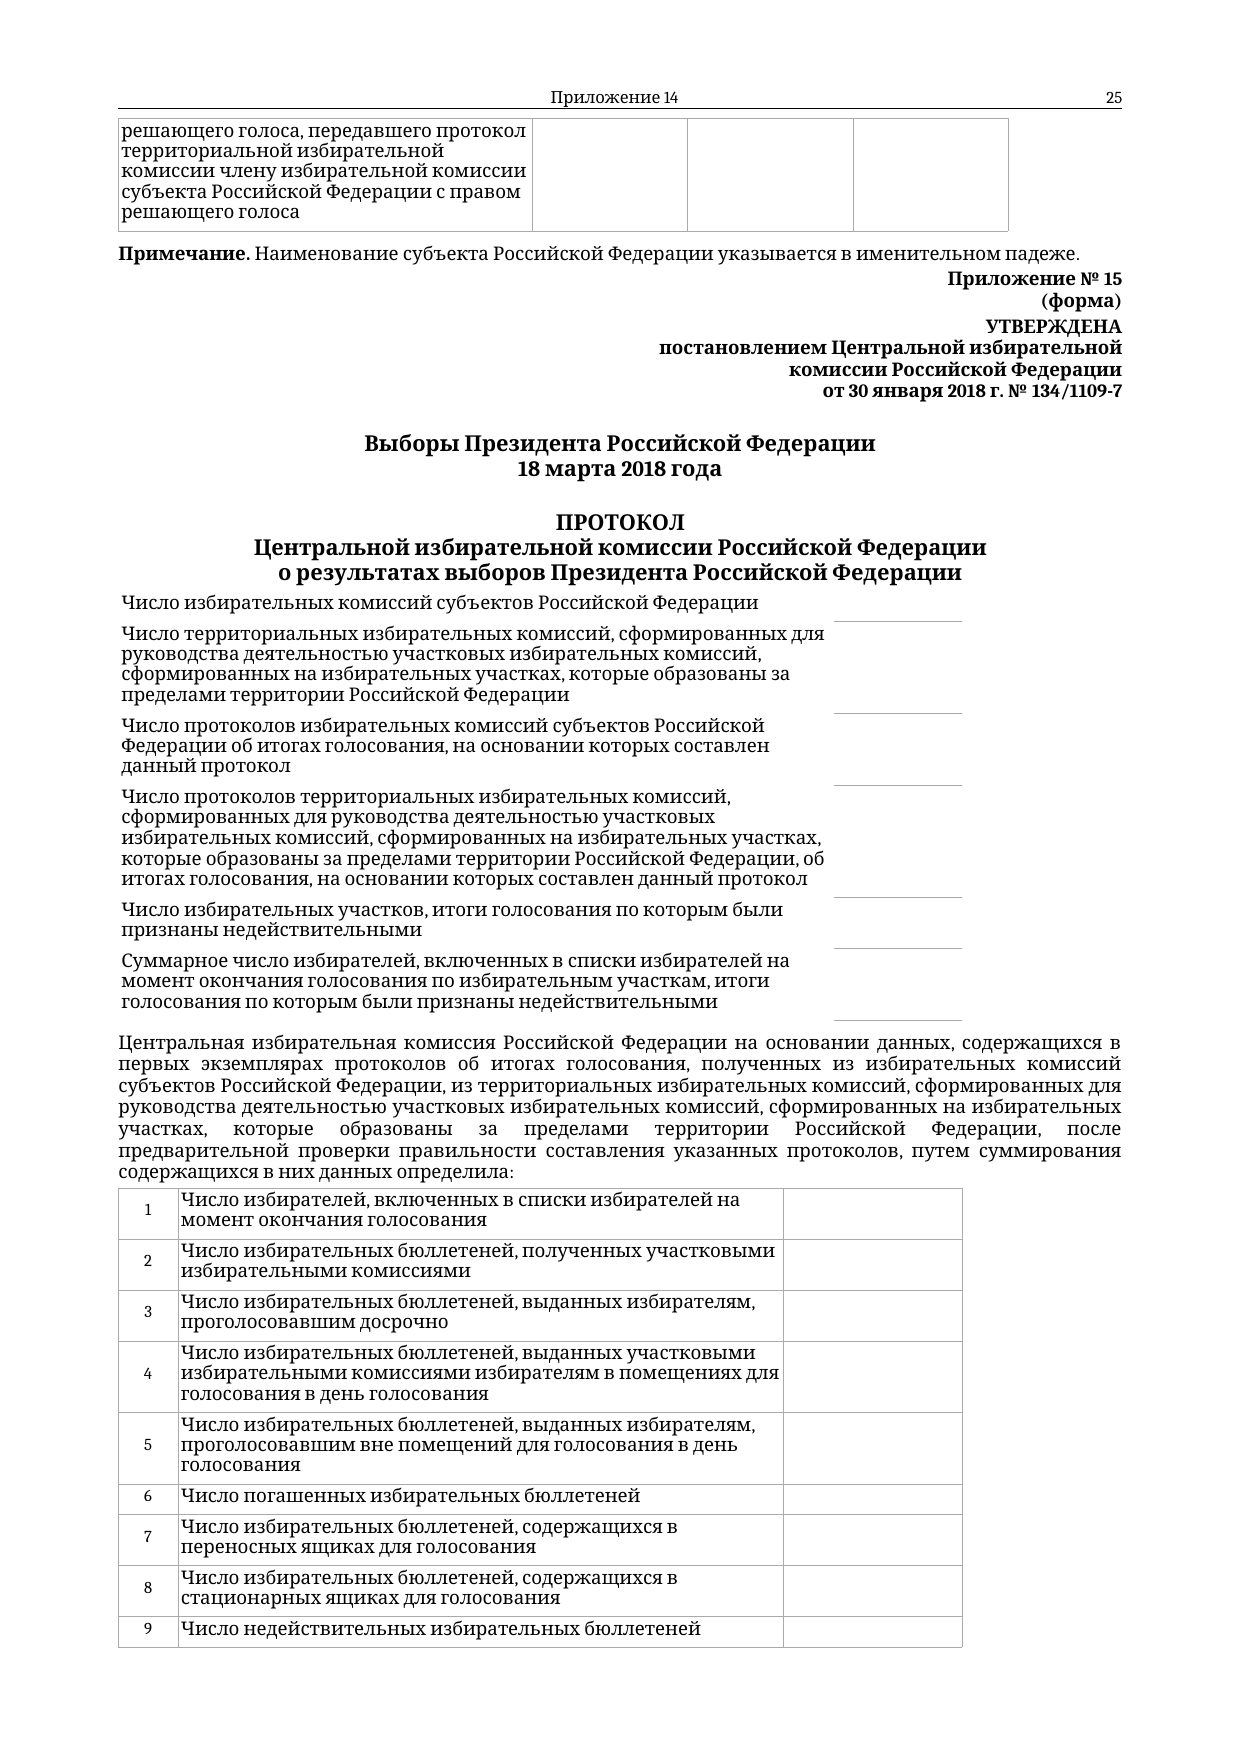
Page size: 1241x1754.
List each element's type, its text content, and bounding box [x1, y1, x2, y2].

table_header 1 [119, 1189, 178, 1238]
table_cell 5 [119, 1413, 178, 1484]
table_cell [854, 119, 1008, 231]
text УТВЕРЖДЕНА постановлением Центральной избирательной комиссии Российской Федерации от 30 января 2018 г. № 134/1109-7 [118, 316, 1122, 402]
table_cell [834, 714, 962, 784]
subtitle ПРОТОКОЛ Центральной избирательной комиссии Российской Федерации о результатах выборов Президента Российской Федерации [118, 511, 1122, 586]
table_header Число избирателей, включенных в списки избирателей на момент окончания голосования [179, 1189, 783, 1238]
text Примечание. Наименование субъекта Российской Федерации указывается в именительном падеже. [118, 243, 1122, 265]
table_cell [784, 1413, 962, 1484]
table_cell 8 [119, 1566, 178, 1616]
table_cell Число избирательных бюллетеней, содержащихся в стационарных ящиках для голосования [179, 1566, 783, 1616]
table_cell Число погашенных избирательных бюллетеней [179, 1485, 783, 1514]
table_cell 6 [119, 1485, 178, 1514]
table_cell Число протоколов территориальных избирательных комиссий, сформированных для руководства деятельностью участковых избирательных комиссий, сформированных на избирательных участках, которые образованы за пределами территории Российской Федерации, об итогах голосования, на основании которых составлен данный протокол [118, 785, 834, 897]
table_cell Число избирательных бюллетеней, выданных избирателям, проголосовавшим досрочно [179, 1291, 783, 1341]
table_cell Число избирательных бюллетеней, выданных участковыми избирательными комиссиями избирателям в помещениях для голосования в день голосования [179, 1342, 783, 1412]
table_cell 7 [119, 1515, 178, 1565]
table_cell Число недействительных избирательных бюллетеней [179, 1617, 783, 1647]
subtitle Выборы Президента Российской Федерации 18 марта 2018 года [118, 431, 1122, 482]
table_cell 4 [119, 1342, 178, 1412]
table_cell [784, 1617, 962, 1647]
table_header [834, 591, 962, 621]
table_cell Число территориальных избирательных комиссий, сформированных для руководства деятельностью участковых избирательных комиссий, сформированных на избирательных участках, которые образованы за пределами территории Российской Федерации [118, 621, 834, 713]
table_cell [834, 949, 962, 1020]
table_cell [784, 1240, 962, 1289]
table_cell [784, 1515, 962, 1565]
text Приложение № 15 (форма) [118, 269, 1122, 312]
table_cell [1009, 118, 1122, 231]
table_cell решающего голоса, передавшего протокол территориальной избирательной комиссии члену избирательной комиссии субъекта Российской Федерации с правом решающего голоса [119, 119, 532, 231]
table_cell [784, 1566, 962, 1616]
table_cell 3 [119, 1291, 178, 1341]
table_cell 9 [119, 1617, 178, 1647]
table_cell Число протоколов избирательных комиссий субъектов Российской Федерации об итогах голосования, на основании которых составлен данный протокол [118, 713, 834, 784]
table_cell [533, 119, 687, 231]
table_cell Число избирательных участков, итоги голосования по которым были признаны недействительными [118, 897, 834, 948]
table_cell Число избирательных бюллетеней, выданных избирателям, проголосовавшим вне помещений для голосования в день голосования [179, 1413, 783, 1484]
table_cell 2 [119, 1240, 178, 1289]
table_header [784, 1189, 962, 1238]
table_cell Суммарное число избирателей, включенных в списки избирателей на момент окончания голосования по избирательным участкам, итоги голосования по которым были признаны недействительными [118, 948, 834, 1020]
table_cell Число избирательных бюллетеней, полученных участковыми избирательными комиссиями [179, 1240, 783, 1289]
table_header Число избирательных комиссий субъектов Российской Федерации [118, 591, 834, 621]
table_cell [834, 622, 962, 713]
table_cell [834, 786, 962, 897]
table_cell Число избирательных бюллетеней, содержащихся в переносных ящиках для голосования [179, 1515, 783, 1565]
table_cell [784, 1291, 962, 1341]
table_cell [834, 898, 962, 948]
text Центральная избирательная комиссия Российской Федерации на основании данных, содержащихся в первых экземплярах протоколов об итогах голосования, полученных из избирательных комиссий субъектов Российской Федерации, из территориальных избирательных комиссий, сформированных для руководства деятельностью участковых избирательных комиссий, сформированных на избирательных участках, которые образованы за пределами территории Российской Федерации, после предварительной проверки правильности составления указанных протоколов, путем суммирования содержащихся в них данных определила: [118, 1032, 1122, 1183]
table_cell [784, 1485, 962, 1514]
table_cell [784, 1342, 962, 1412]
table_cell [688, 119, 853, 231]
